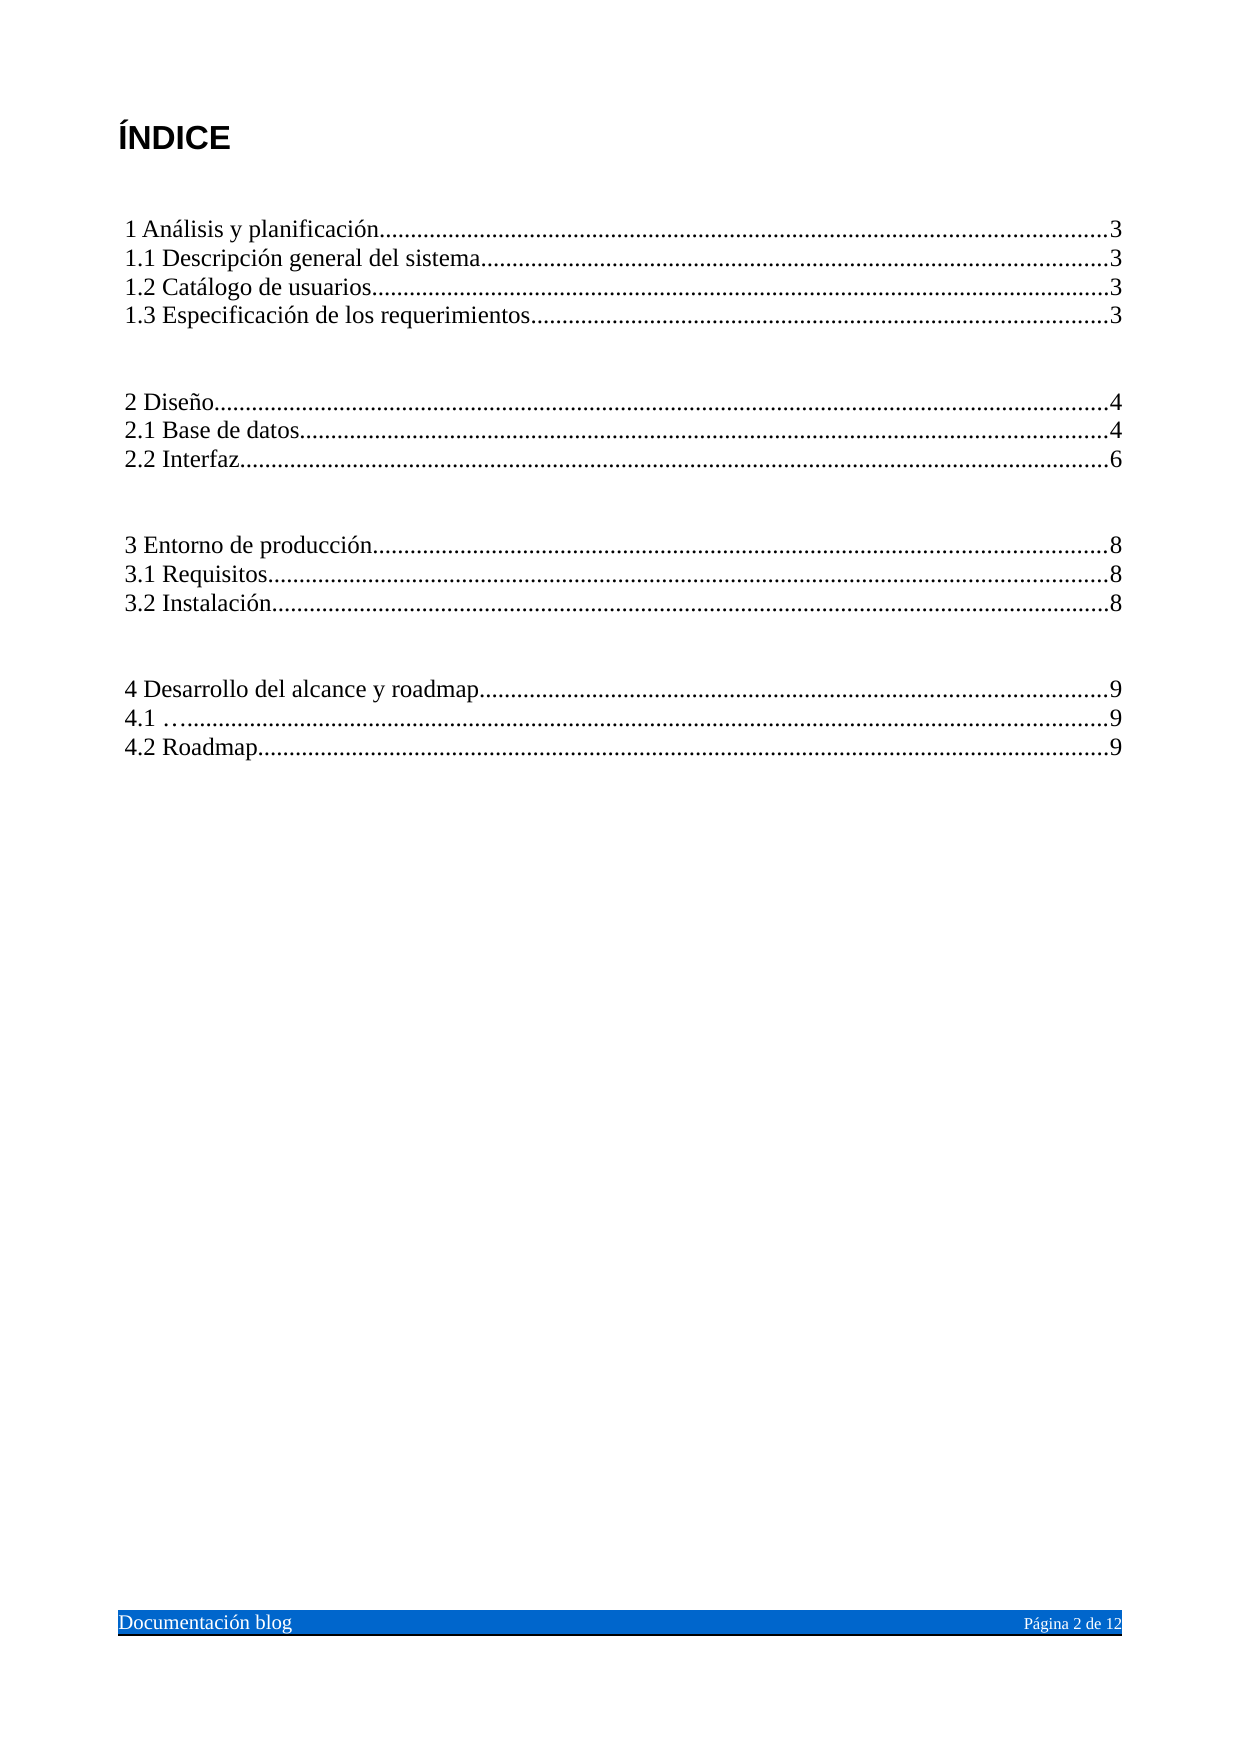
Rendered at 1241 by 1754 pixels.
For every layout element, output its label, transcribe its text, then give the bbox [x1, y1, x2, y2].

text 2 Diseño 4 [118, 387, 1122, 415]
text 1.1 Descripción general del sistema 3 [118, 243, 1122, 272]
text 4.1 … 9 [118, 703, 1122, 732]
text 3.2 Instalación 8 [118, 588, 1122, 617]
text 1.3 Especificación de los requerimientos 3 [118, 300, 1122, 329]
text 3 Entorno de producción 8 [118, 530, 1122, 559]
text 1.2 Catálogo de usuarios 3 [118, 272, 1122, 300]
text 4.2 Roadmap 9 [118, 732, 1122, 760]
subtitle ÍNDICE [118, 118, 1122, 157]
text 3.1 Requisitos 8 [118, 559, 1122, 588]
text 2.1 Base de datos 4 [118, 415, 1122, 444]
text 2.2 Interfaz 6 [118, 444, 1122, 473]
text 1 Análisis y planificación 3 [118, 214, 1122, 243]
text 4 Desarrollo del alcance y roadmap 9 [118, 674, 1122, 703]
